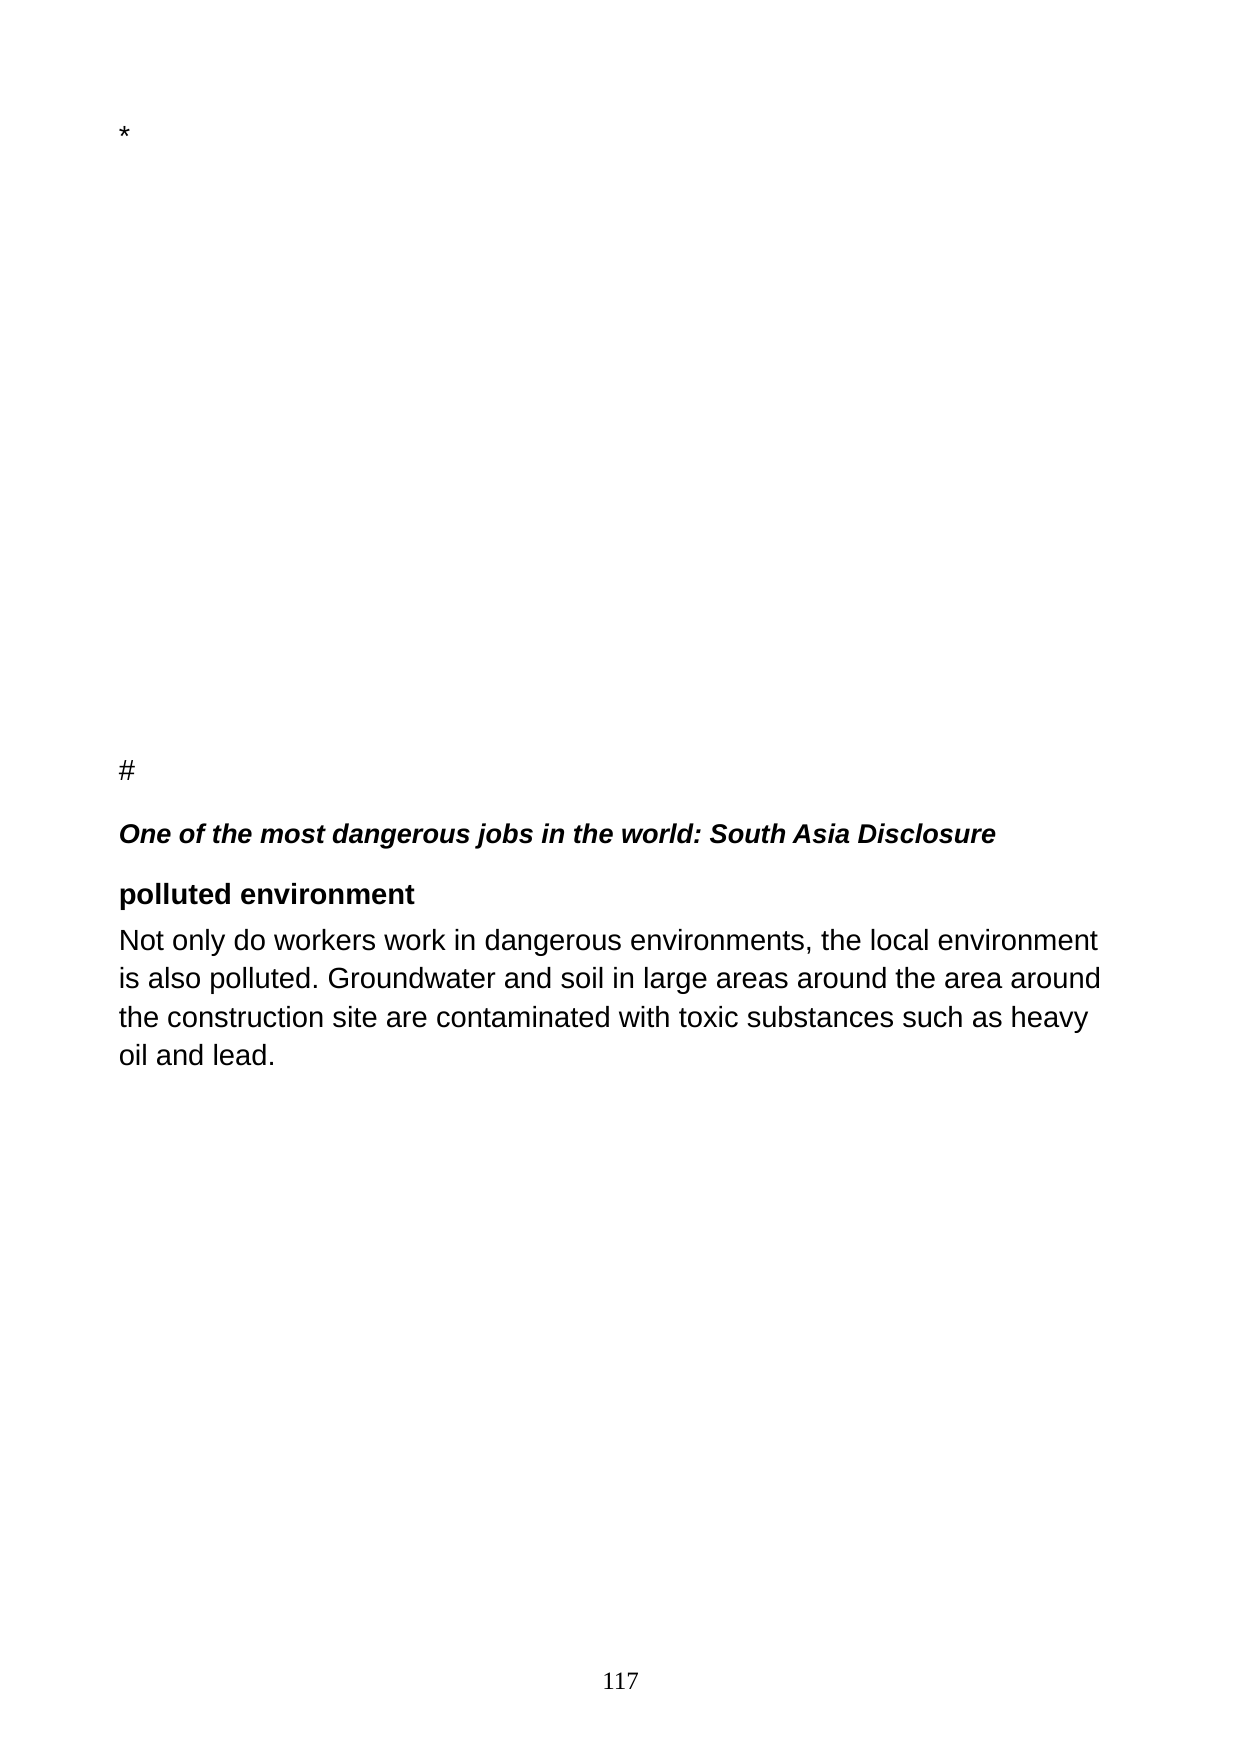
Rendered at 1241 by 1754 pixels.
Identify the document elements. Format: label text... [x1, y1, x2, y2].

subtitle polluted environment [118, 877, 1122, 910]
text Not only do workers work in dangerous environments, the local environment is also polluted. Groundwater and soil in large areas around the area around the construction site are contaminated with toxic substances such as heavy oil and lead. [118, 923, 1122, 1072]
subtitle One of the most dangerous jobs in the world: South Asia Disclosure [118, 818, 1122, 849]
text * # [118, 118, 1122, 786]
